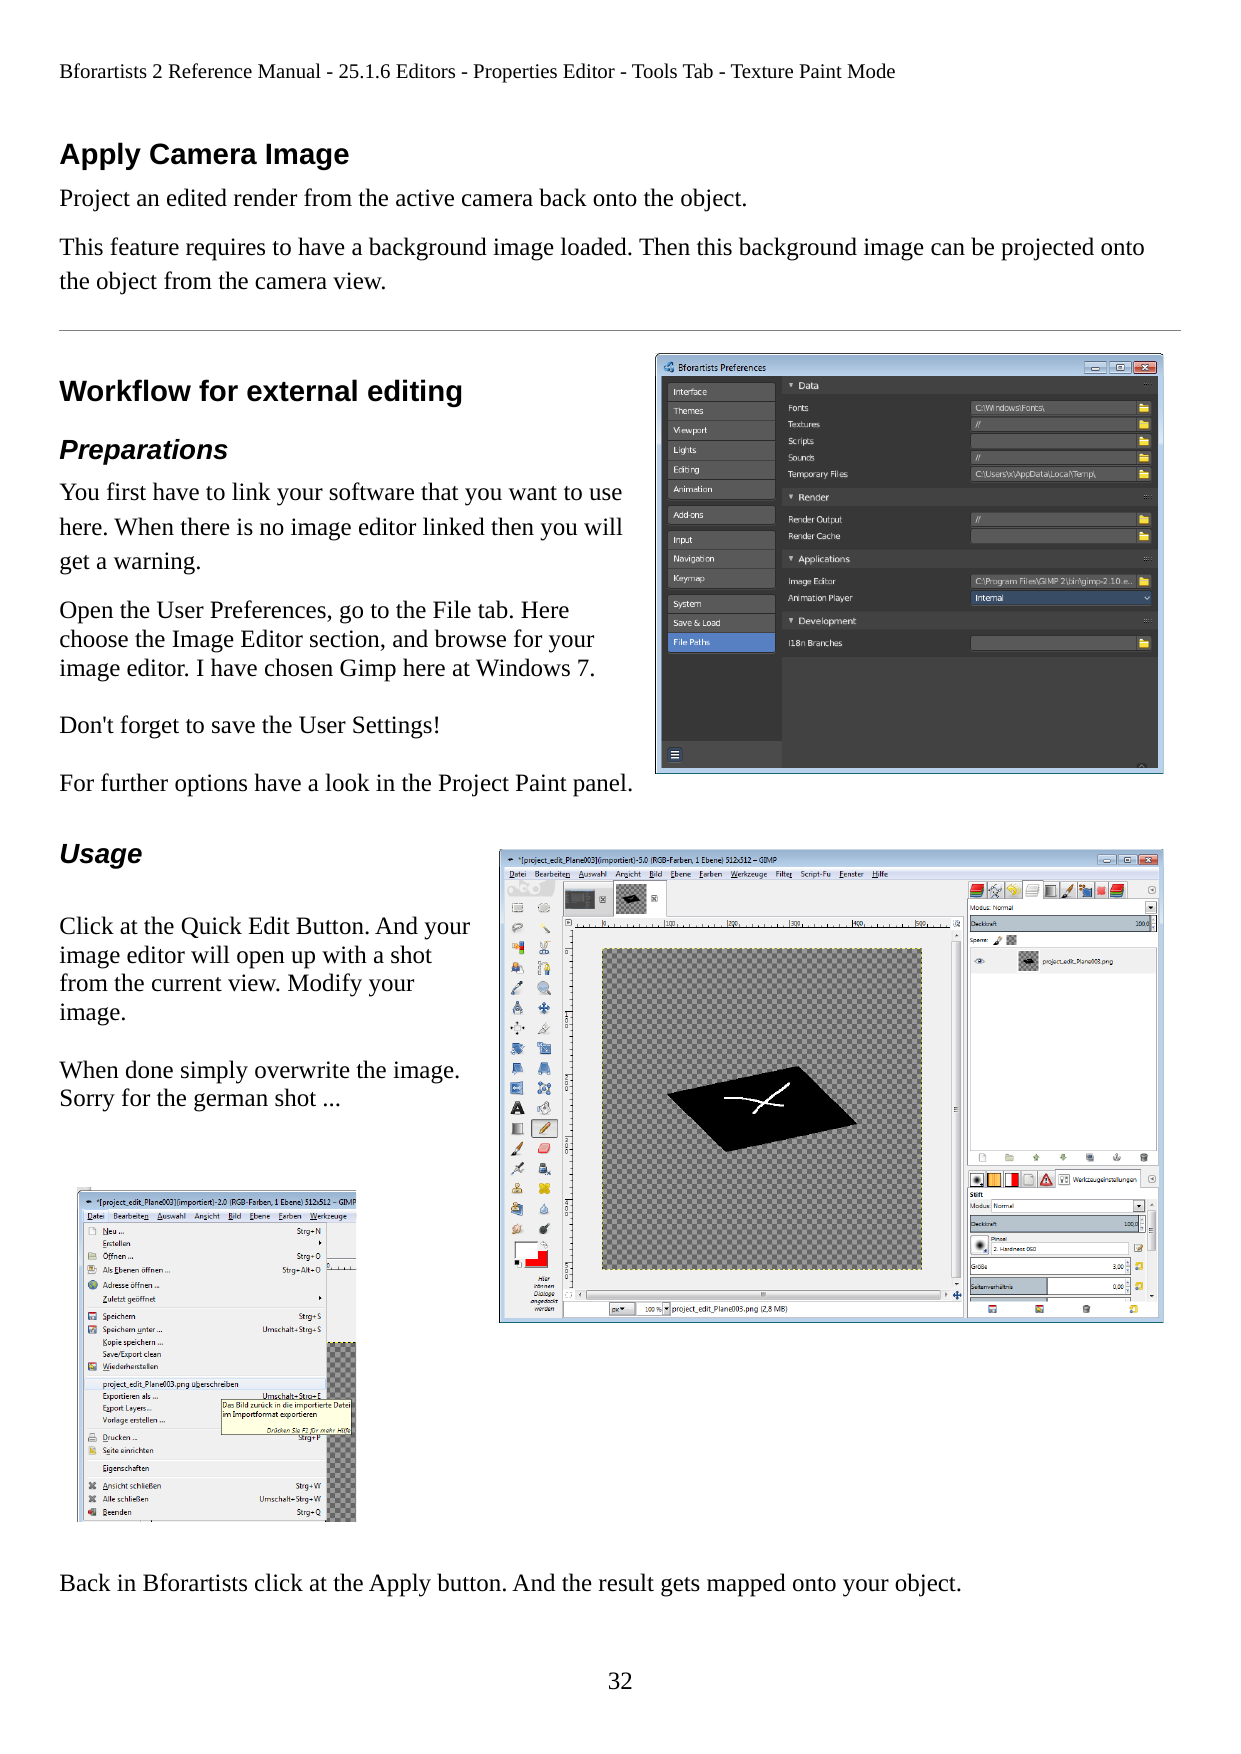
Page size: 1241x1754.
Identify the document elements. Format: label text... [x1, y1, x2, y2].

text Open the User Preferences, go to the File tab. Here choose the Image Editor section, and browse for your image editor. I have chosen Gimp here at Windows 7. [59, 595, 655, 682]
text For further options have a look in the Project Paint panel. [59, 768, 1181, 797]
text You first have to link your software that you want to use here. When there is no image editor linked then you will get a warning. [59, 477, 655, 575]
subtitle Usage [59, 838, 1181, 870]
text Back in Bforartists click at the Apply button. And the result gets mapped onto your object. [59, 1568, 1181, 1596]
text When done simply overwrite the image. Sorry for the german shot ... [59, 1055, 499, 1112]
subtitle Workflow for external editing [59, 374, 655, 408]
text Click at the Quick Edit Button. And your image editor will open up with a shot from the current view. Modify your image. [59, 911, 499, 1026]
subtitle Preparations [59, 433, 655, 465]
picture [655, 353, 1164, 774]
picture [76, 1187, 357, 1522]
subtitle Apply Camera Image [59, 137, 1181, 170]
text Project an edited render from the active camera back onto the object. [59, 183, 1181, 212]
text Don't forget to save the User Settings! [59, 710, 655, 739]
subtitle [1164, 433, 1181, 465]
picture [499, 849, 1164, 1323]
text This feature requires to have a background image loaded. Then this background image can be projected onto the object from the camera view. [59, 232, 1181, 295]
